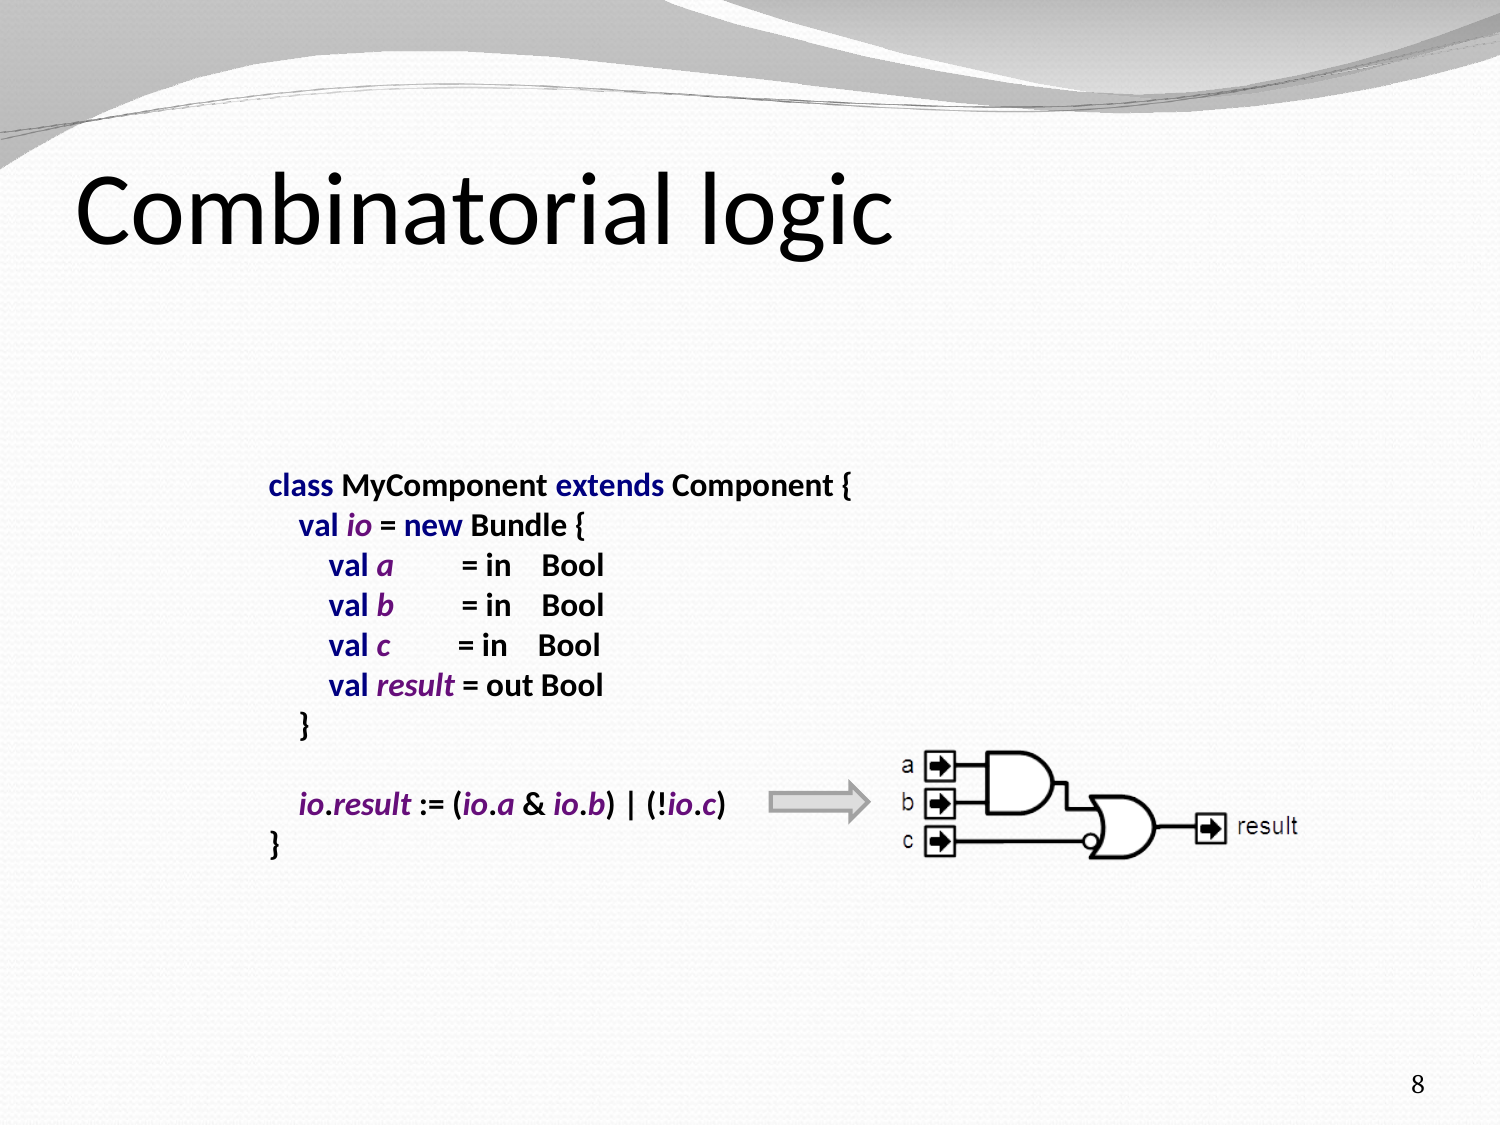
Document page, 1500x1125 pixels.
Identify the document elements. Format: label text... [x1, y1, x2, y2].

picture [0, 0, 1500, 1125]
title Combinatorial logic [75, 78, 1426, 266]
text_box [770, 784, 869, 820]
text_box class MyComponent extends Component { val io = new Bundle { val a = in Bool val b = in Bool val c = in Bool val result = out Bool } io.result := (io.a & io.b) | (!io.c) } [253, 455, 1199, 871]
text_box [1299, 1042, 1426, 1103]
